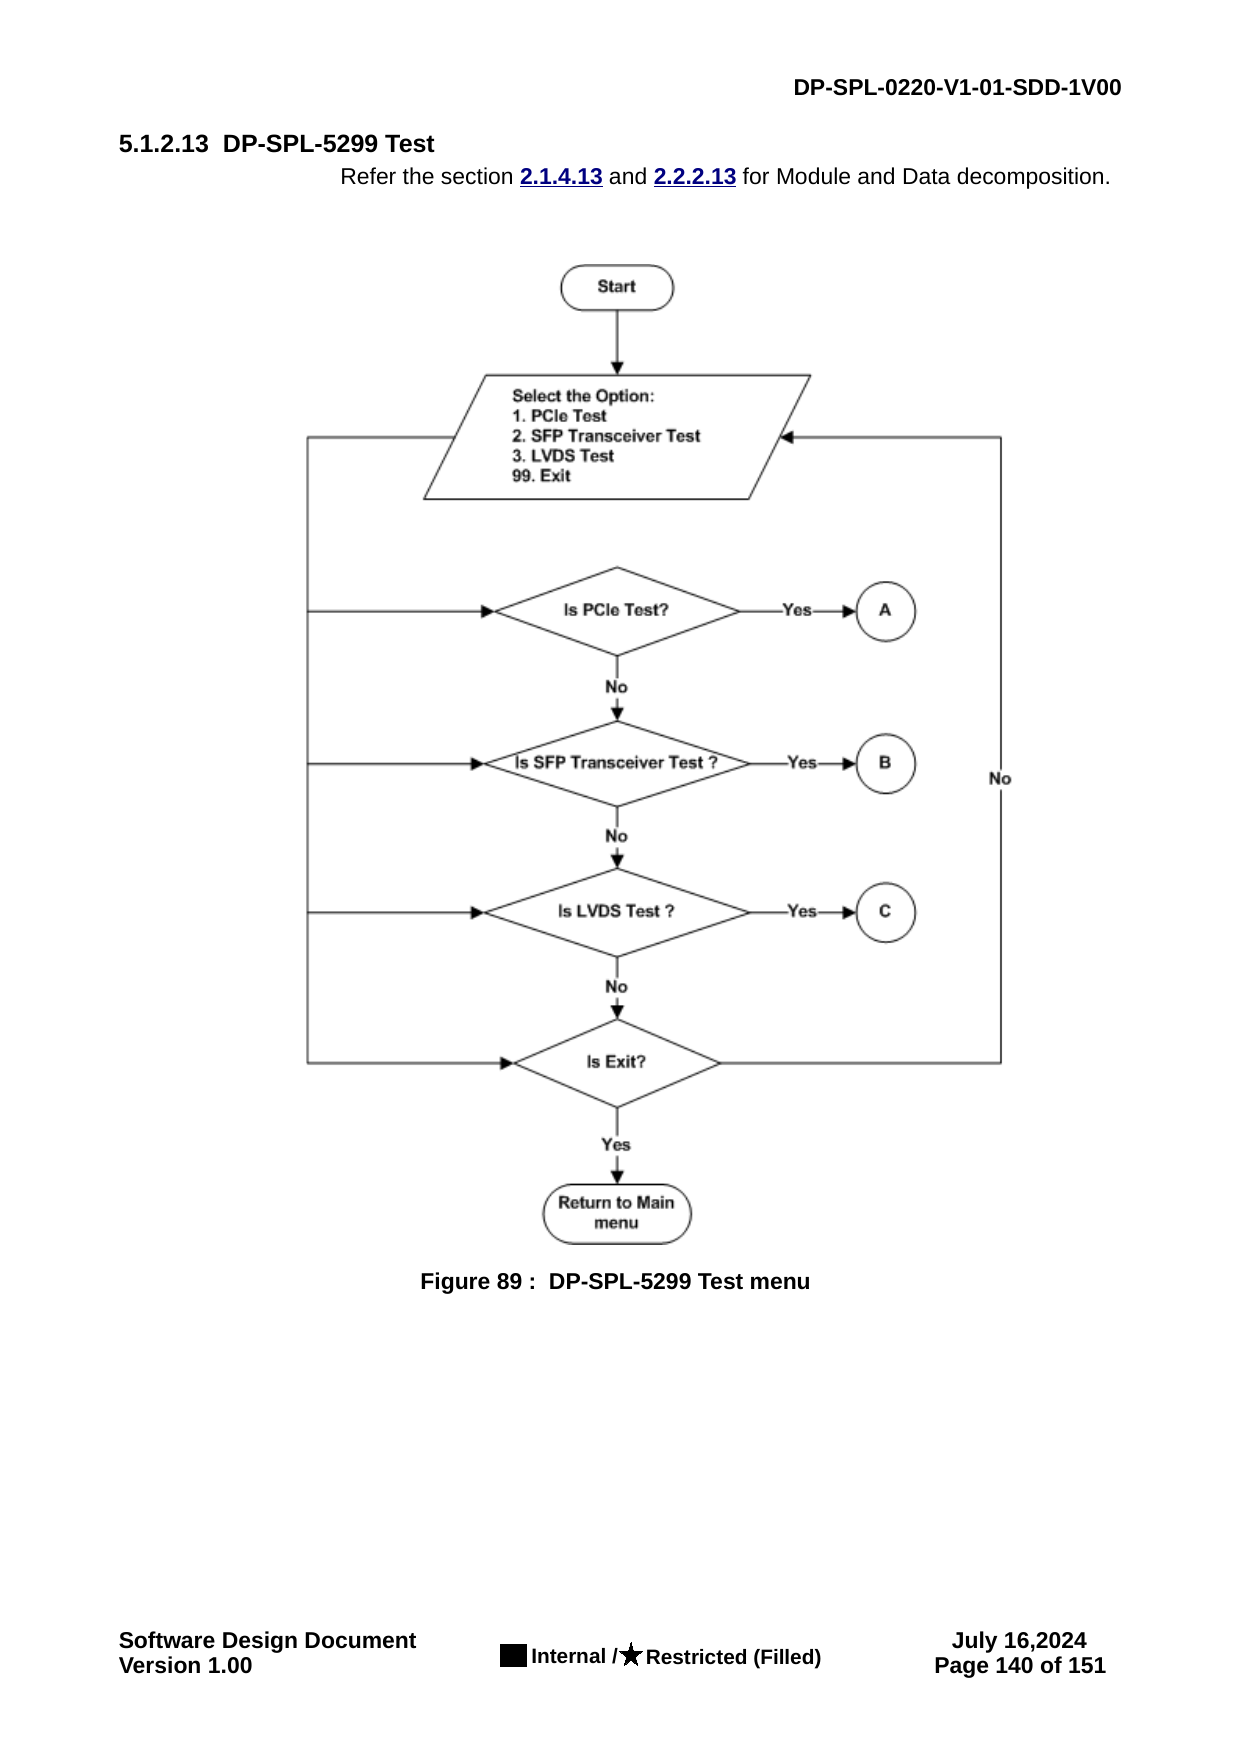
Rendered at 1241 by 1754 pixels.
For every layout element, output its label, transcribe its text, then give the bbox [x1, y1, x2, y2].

picture [306, 264, 1013, 1245]
text Figure 89 : DP-SPL-5299 Test menu [118, 1269, 1122, 1294]
subtitle DP-SPL-5299 Test [118, 129, 1122, 158]
text Refer the section 2.1.4.13 and 2.2.2.13 for Module and Data decomposition. [118, 164, 1122, 189]
